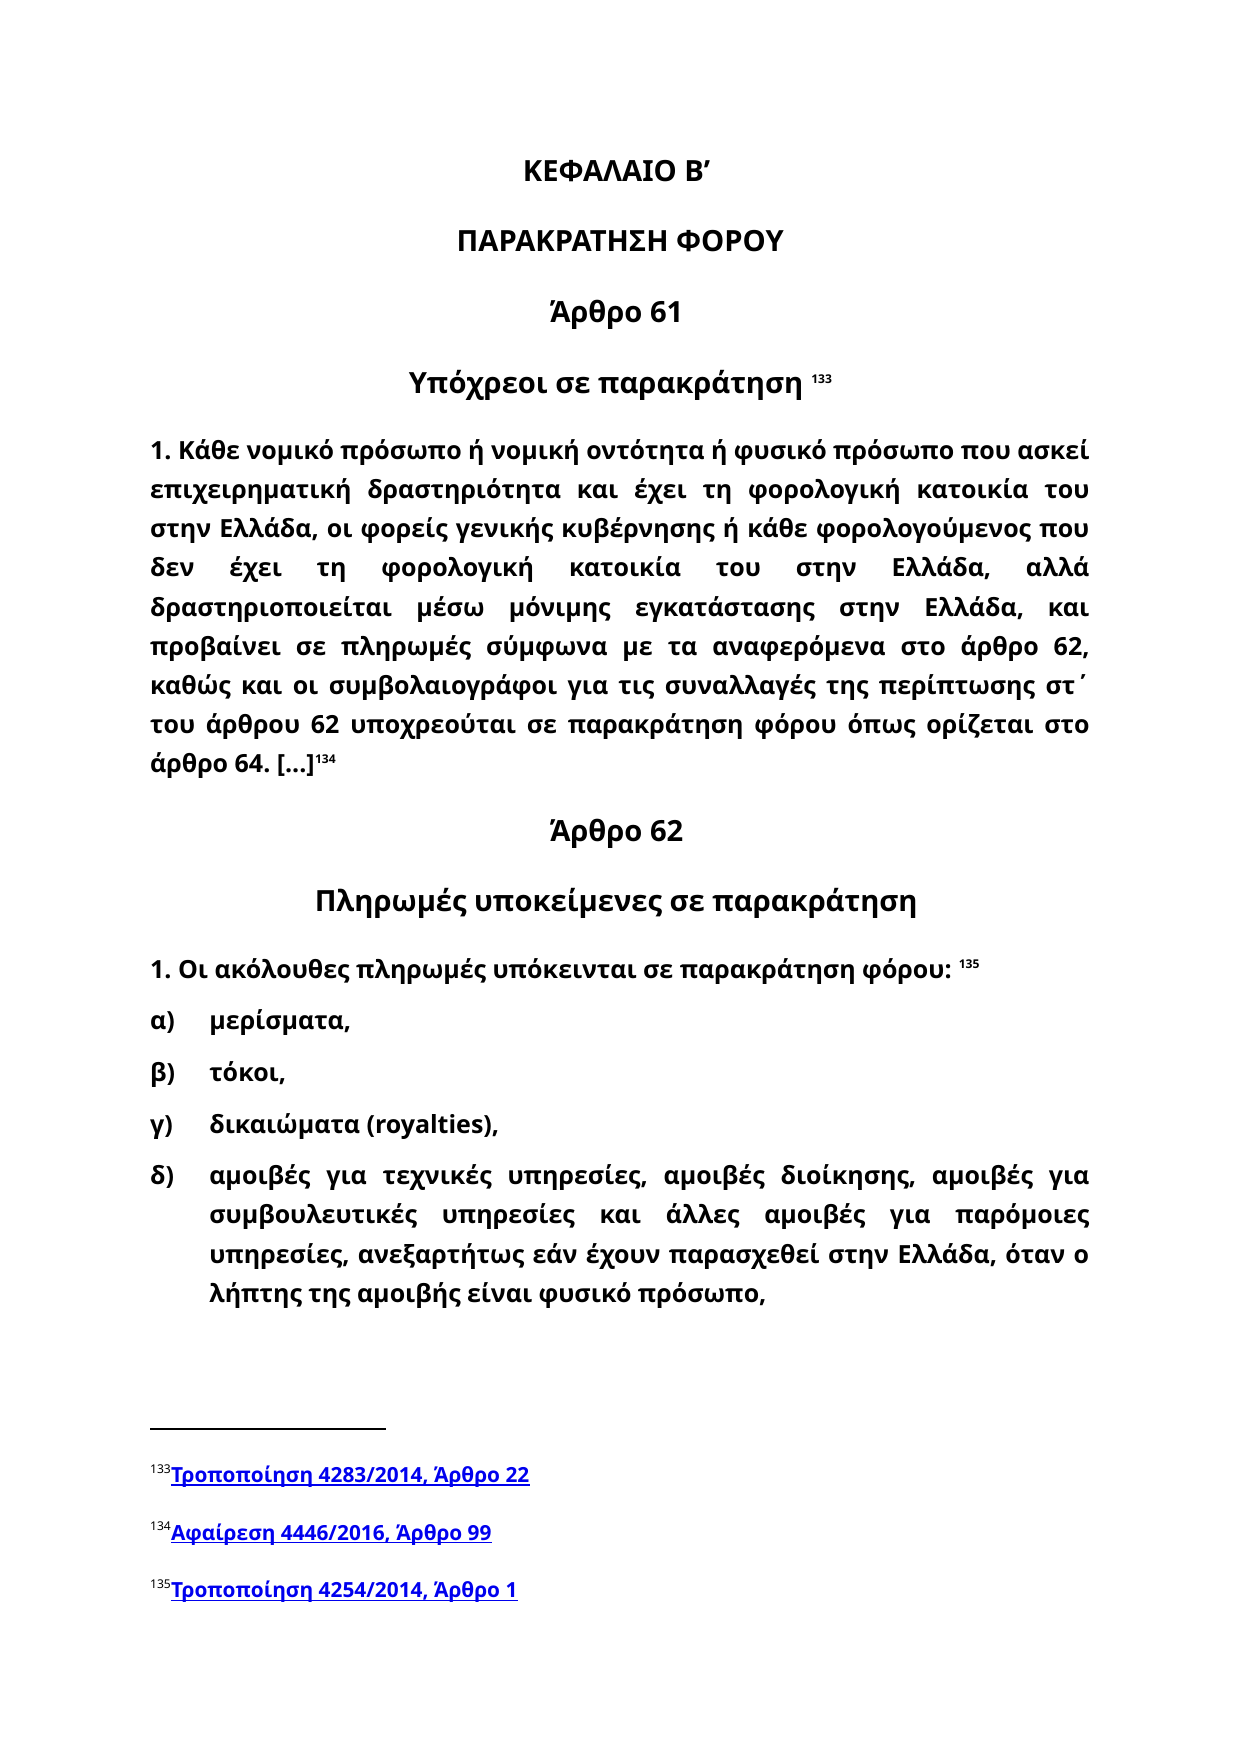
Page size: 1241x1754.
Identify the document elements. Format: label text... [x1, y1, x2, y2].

subtitle Υπόχρεοι σε παρακράτηση [150, 362, 1090, 402]
list α) μερίσματα, [150, 1003, 1090, 1037]
text 1. Κάθε νομικό πρόσωπο ή νομική οντότητα ή φυσικό πρόσωπο που ασκεί επιχειρηματική δραστηριότητα και έχει τη φορολογική κατοικία του στην Ελλάδα, οι φορείς γενικής κυβέρνησης ή κάθε φορολογούμενος που δεν έχει τη φορολογική κατοικία του στην Ελλάδα, αλλά δραστηριοποιείται μέσω μόνιμης εγκατάστασης στην Ελλάδα, και προβαίνει σε πληρωμές σύμφωνα με τα αναφερόμενα στο άρθρο 62, καθώς και οι συμβολαιογράφοι για τις συναλλαγές της περίπτωσης στ΄ του άρθρου 62 υποχρεούται σε παρακράτηση φόρου όπως ορίζεται στο άρθρο 64. [...] [150, 432, 1090, 780]
list γ) δικαιώματα (royalties), [150, 1106, 1090, 1140]
text 1. Οι ακόλουθες πληρωμές υπόκεινται σε παρακράτηση φόρου: [150, 951, 1090, 985]
list β) τόκοι, [150, 1054, 1090, 1089]
text Τροποποίηση 4254/2014, Άρθρο 1 [150, 1576, 1090, 1604]
subtitle ΚΕΦΑΛΑΙΟ Β’ [150, 150, 1090, 190]
subtitle Άρθρο 61 [150, 291, 1090, 331]
list δ) αμοιβές για τεχνικές υπηρεσίες, αμοιβές διοίκησης, αμοιβές για συμβουλευτικές υπηρεσίες και άλλες αμοιβές για παρόμοιες υπηρεσίες, ανεξαρτήτως εάν έχουν παρασχεθεί στην Ελλάδα, όταν ο λήπτης της αμοιβής είναι φυσικό πρόσωπο, [150, 1158, 1090, 1309]
subtitle ΠΑΡΑΚΡΑΤΗΣΗ ΦΟΡΟΥ [150, 221, 1090, 260]
text Αφαίρεση 4446/2016, Άρθρο 99 [150, 1518, 1090, 1546]
text Τροποποίηση 4283/2014, Άρθρο 22 [150, 1460, 1090, 1489]
subtitle Πληρωμές υποκείμενες σε παρακράτηση [150, 881, 1090, 920]
subtitle Άρθρο 62 [150, 810, 1090, 850]
